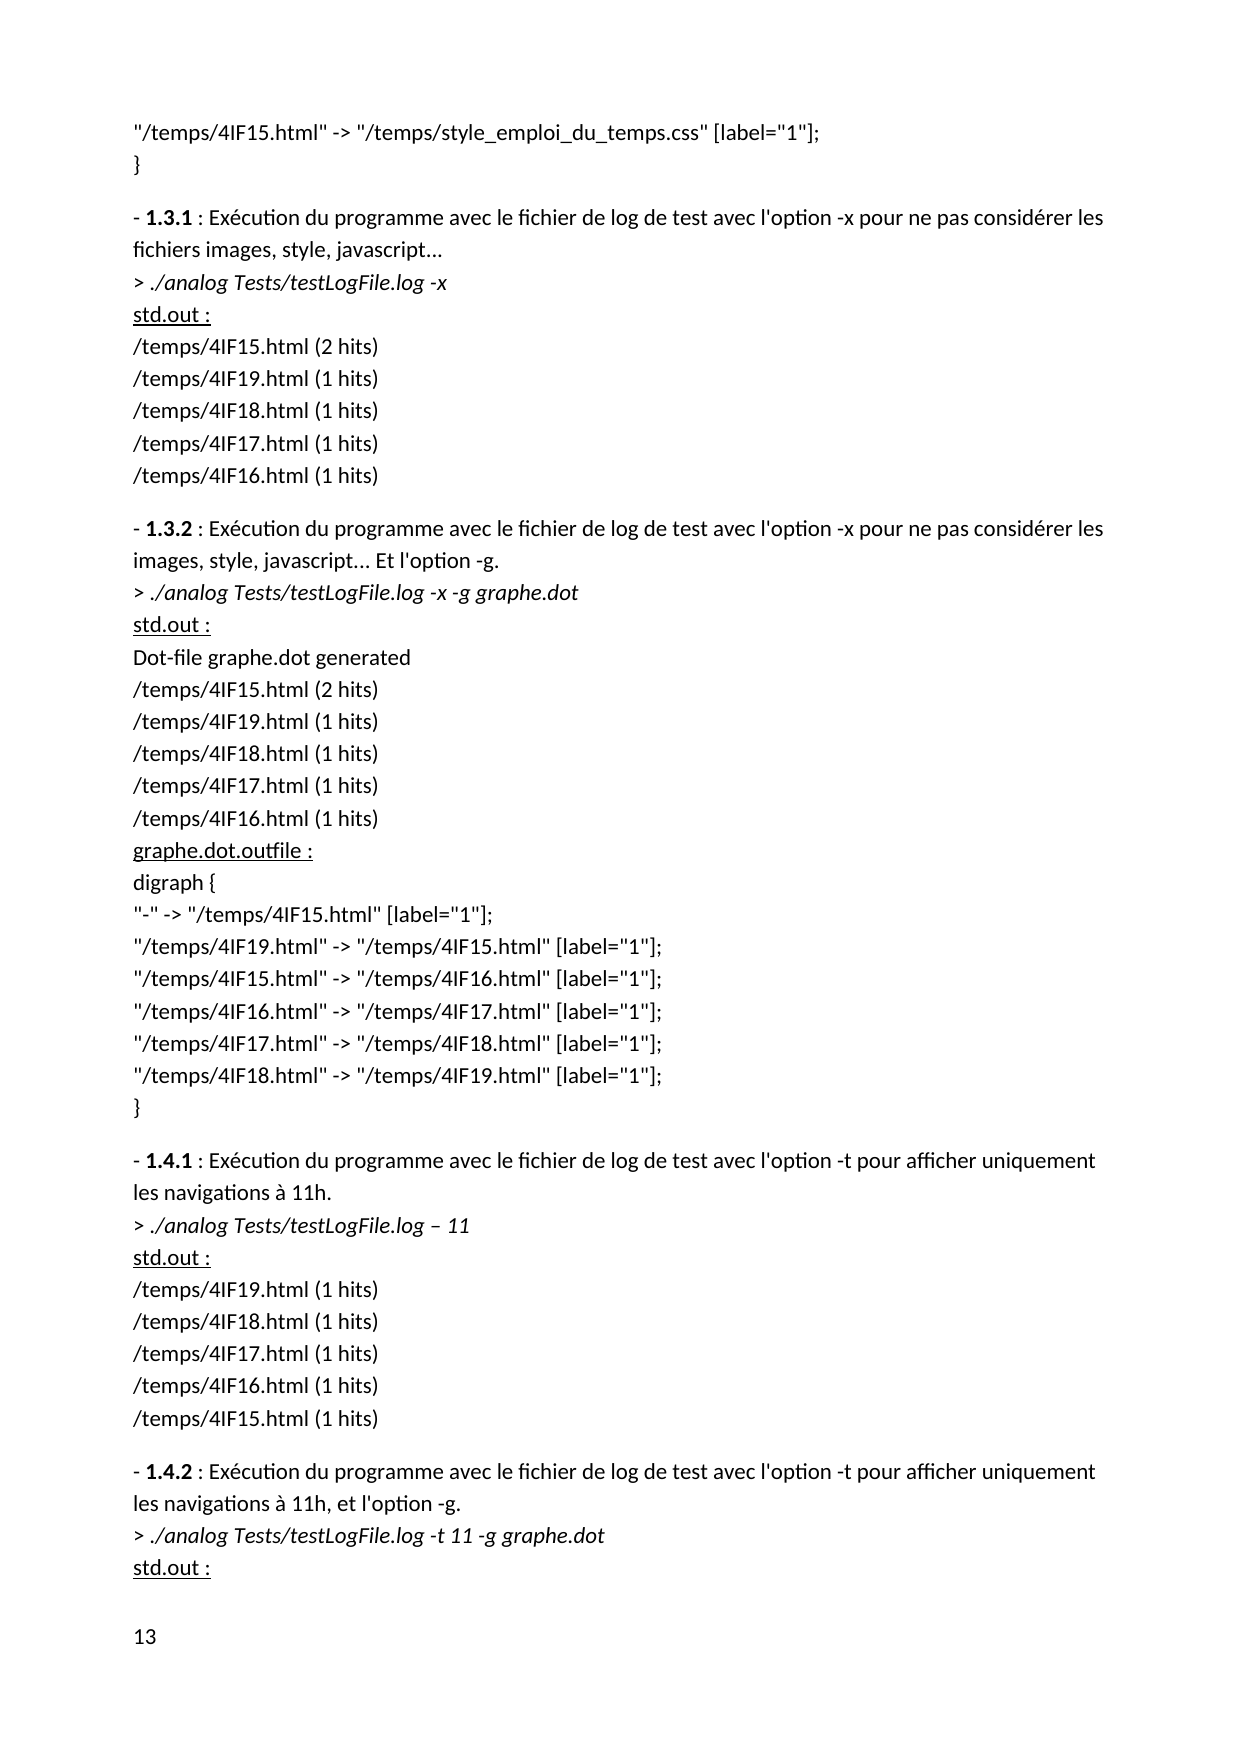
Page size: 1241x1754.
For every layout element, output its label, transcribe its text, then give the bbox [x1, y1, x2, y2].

list - 1.4.2 : Exécution du programme avec le fichier de log de test avec l'option -t pour afficher uniquement les navigations à 11h, et l'option -g. > ./analog Tests/testLogFile.log -t 11 -g graphe.dot std.out : [133, 1457, 1122, 1581]
list - 1.4.1 : Exécution du programme avec le fichier de log de test avec l'option -t pour afficher uniquement les navigations à 11h. > ./analog Tests/testLogFile.log – 11 std.out : /temps/4IF19.html (1 hits) /temps/4IF18.html (1 hits) /temps/4IF17.html (1 hits) /temps/4IF16.html (1 hits) /temps/4IF15.html (1 hits) [133, 1146, 1122, 1432]
list - 1.3.2 : Exécution du programme avec le fichier de log de test avec l'option -x pour ne pas considérer les images, style, javascript... Et l'option -g. > ./analog Tests/testLogFile.log -x -g graphe.dot std.out : Dot-file graphe.dot generated /temps/4IF15.html (2 hits) /temps/4IF19.html (1 hits) /temps/4IF18.html (1 hits) /temps/4IF17.html (1 hits) /temps/4IF16.html (1 hits) graphe.dot.outfile : digraph { "-" -> "/temps/4IF15.html" [label="1"]; "/temps/4IF19.html" -> "/temps/4IF15.html" [label="1"]; "/temps/4IF15.html" -> "/temps/4IF16.html" [label="1"]; "/temps/4IF16.html" -> "/temps/4IF17.html" [label="1"]; "/temps/4IF17.html" -> "/temps/4IF18.html" [label="1"]; "/temps/4IF18.html" -> "/temps/4IF19.html" [label="1"]; } [133, 514, 1122, 1121]
list "/temps/4IF15.html" -> "/temps/style_emploi_du_temps.css" [label="1"]; } [133, 118, 1122, 178]
list - 1.3.1 : Exécution du programme avec le fichier de log de test avec l'option -x pour ne pas considérer les fichiers images, style, javascript... > ./analog Tests/testLogFile.log -x std.out : /temps/4IF15.html (2 hits) /temps/4IF19.html (1 hits) /temps/4IF18.html (1 hits) /temps/4IF17.html (1 hits) /temps/4IF16.html (1 hits) [133, 203, 1122, 489]
